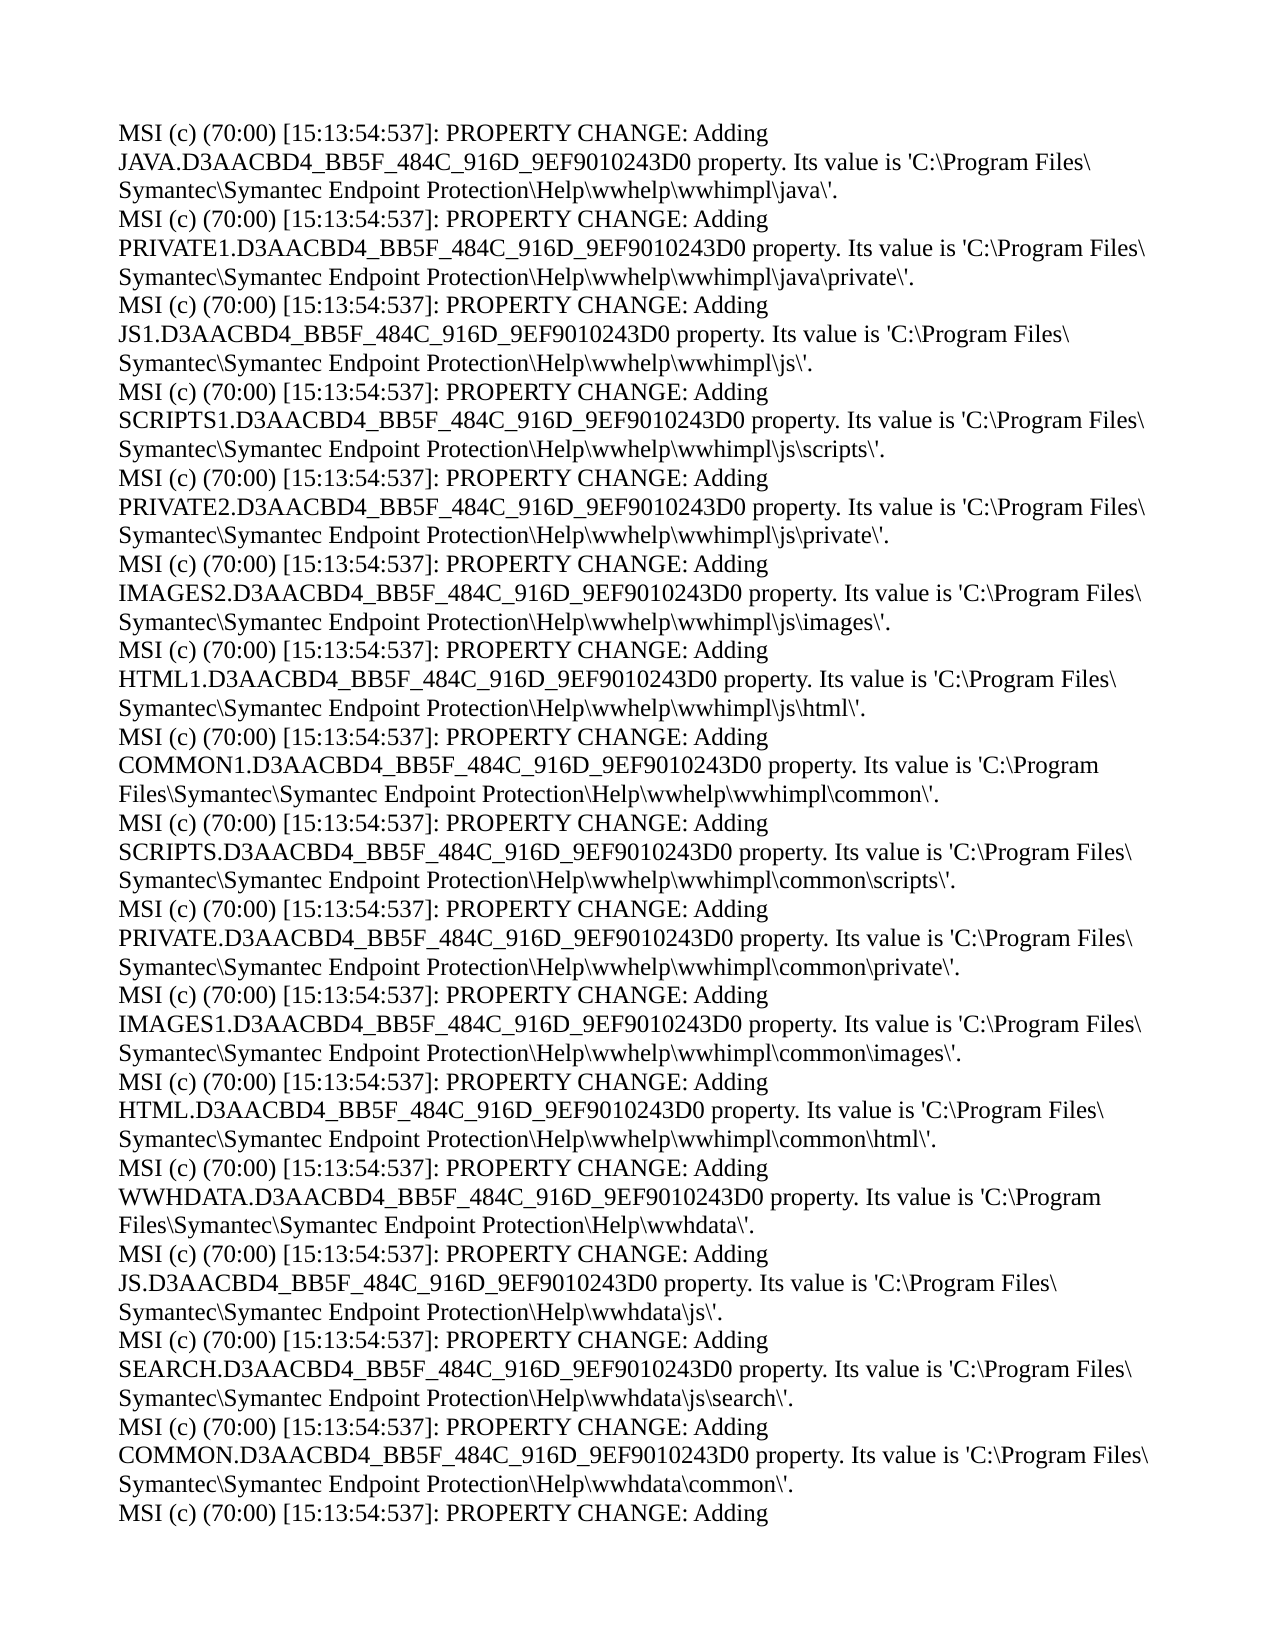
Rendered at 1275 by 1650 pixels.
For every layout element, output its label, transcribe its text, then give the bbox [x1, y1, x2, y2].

text MSI (c) (70:00) [15:13:54:537]: PROPERTY CHANGE: Adding SCRIPTS.D3AACBD4_BB5F_484C_916D_9EF9010243D0 property. Its value is 'C:\Program Files\Symantec\Symantec Endpoint Protection\Help\wwhelp\wwhimpl\common\scripts\'. [118, 808, 1157, 894]
text MSI (c) (70:00) [15:13:54:537]: PROPERTY CHANGE: Adding JS1.D3AACBD4_BB5F_484C_916D_9EF9010243D0 property. Its value is 'C:\Program Files\Symantec\Symantec Endpoint Protection\Help\wwhelp\wwhimpl\js\'. [118, 291, 1157, 377]
text MSI (c) (70:00) [15:13:54:537]: PROPERTY CHANGE: Adding SCRIPTS1.D3AACBD4_BB5F_484C_916D_9EF9010243D0 property. Its value is 'C:\Program Files\Symantec\Symantec Endpoint Protection\Help\wwhelp\wwhimpl\js\scripts\'. [118, 377, 1157, 463]
text MSI (c) (70:00) [15:13:54:537]: PROPERTY CHANGE: Adding IMAGES1.D3AACBD4_BB5F_484C_916D_9EF9010243D0 property. Its value is 'C:\Program Files\Symantec\Symantec Endpoint Protection\Help\wwhelp\wwhimpl\common\images\'. [118, 981, 1157, 1067]
text MSI (c) (70:00) [15:13:54:537]: PROPERTY CHANGE: Adding COMMON.D3AACBD4_BB5F_484C_916D_9EF9010243D0 property. Its value is 'C:\Program Files\Symantec\Symantec Endpoint Protection\Help\wwhdata\common\'. [118, 1412, 1157, 1498]
text MSI (c) (70:00) [15:13:54:537]: PROPERTY CHANGE: Adding PRIVATE1.D3AACBD4_BB5F_484C_916D_9EF9010243D0 property. Its value is 'C:\Program Files\Symantec\Symantec Endpoint Protection\Help\wwhelp\wwhimpl\java\private\'. [118, 204, 1157, 291]
text MSI (c) (70:00) [15:13:54:537]: PROPERTY CHANGE: Adding [118, 1498, 1157, 1527]
text MSI (c) (70:00) [15:13:54:537]: PROPERTY CHANGE: Adding JS.D3AACBD4_BB5F_484C_916D_9EF9010243D0 property. Its value is 'C:\Program Files\Symantec\Symantec Endpoint Protection\Help\wwhdata\js\'. [118, 1239, 1157, 1326]
text MSI (c) (70:00) [15:13:54:537]: PROPERTY CHANGE: Adding JAVA.D3AACBD4_BB5F_484C_916D_9EF9010243D0 property. Its value is 'C:\Program Files\Symantec\Symantec Endpoint Protection\Help\wwhelp\wwhimpl\java\'. [118, 118, 1157, 204]
text MSI (c) (70:00) [15:13:54:537]: PROPERTY CHANGE: Adding HTML.D3AACBD4_BB5F_484C_916D_9EF9010243D0 property. Its value is 'C:\Program Files\Symantec\Symantec Endpoint Protection\Help\wwhelp\wwhimpl\common\html\'. [118, 1067, 1157, 1153]
text MSI (c) (70:00) [15:13:54:537]: PROPERTY CHANGE: Adding COMMON1.D3AACBD4_BB5F_484C_916D_9EF9010243D0 property. Its value is 'C:\Program Files\Symantec\Symantec Endpoint Protection\Help\wwhelp\wwhimpl\common\'. [118, 722, 1157, 808]
text MSI (c) (70:00) [15:13:54:537]: PROPERTY CHANGE: Adding HTML1.D3AACBD4_BB5F_484C_916D_9EF9010243D0 property. Its value is 'C:\Program Files\Symantec\Symantec Endpoint Protection\Help\wwhelp\wwhimpl\js\html\'. [118, 636, 1157, 722]
text MSI (c) (70:00) [15:13:54:537]: PROPERTY CHANGE: Adding IMAGES2.D3AACBD4_BB5F_484C_916D_9EF9010243D0 property. Its value is 'C:\Program Files\Symantec\Symantec Endpoint Protection\Help\wwhelp\wwhimpl\js\images\'. [118, 549, 1157, 636]
text MSI (c) (70:00) [15:13:54:537]: PROPERTY CHANGE: Adding WWHDATA.D3AACBD4_BB5F_484C_916D_9EF9010243D0 property. Its value is 'C:\Program Files\Symantec\Symantec Endpoint Protection\Help\wwhdata\'. [118, 1153, 1157, 1239]
text MSI (c) (70:00) [15:13:54:537]: PROPERTY CHANGE: Adding SEARCH.D3AACBD4_BB5F_484C_916D_9EF9010243D0 property. Its value is 'C:\Program Files\Symantec\Symantec Endpoint Protection\Help\wwhdata\js\search\'. [118, 1326, 1157, 1412]
text MSI (c) (70:00) [15:13:54:537]: PROPERTY CHANGE: Adding PRIVATE2.D3AACBD4_BB5F_484C_916D_9EF9010243D0 property. Its value is 'C:\Program Files\Symantec\Symantec Endpoint Protection\Help\wwhelp\wwhimpl\js\private\'. [118, 463, 1157, 549]
text MSI (c) (70:00) [15:13:54:537]: PROPERTY CHANGE: Adding PRIVATE.D3AACBD4_BB5F_484C_916D_9EF9010243D0 property. Its value is 'C:\Program Files\Symantec\Symantec Endpoint Protection\Help\wwhelp\wwhimpl\common\private\'. [118, 894, 1157, 981]
